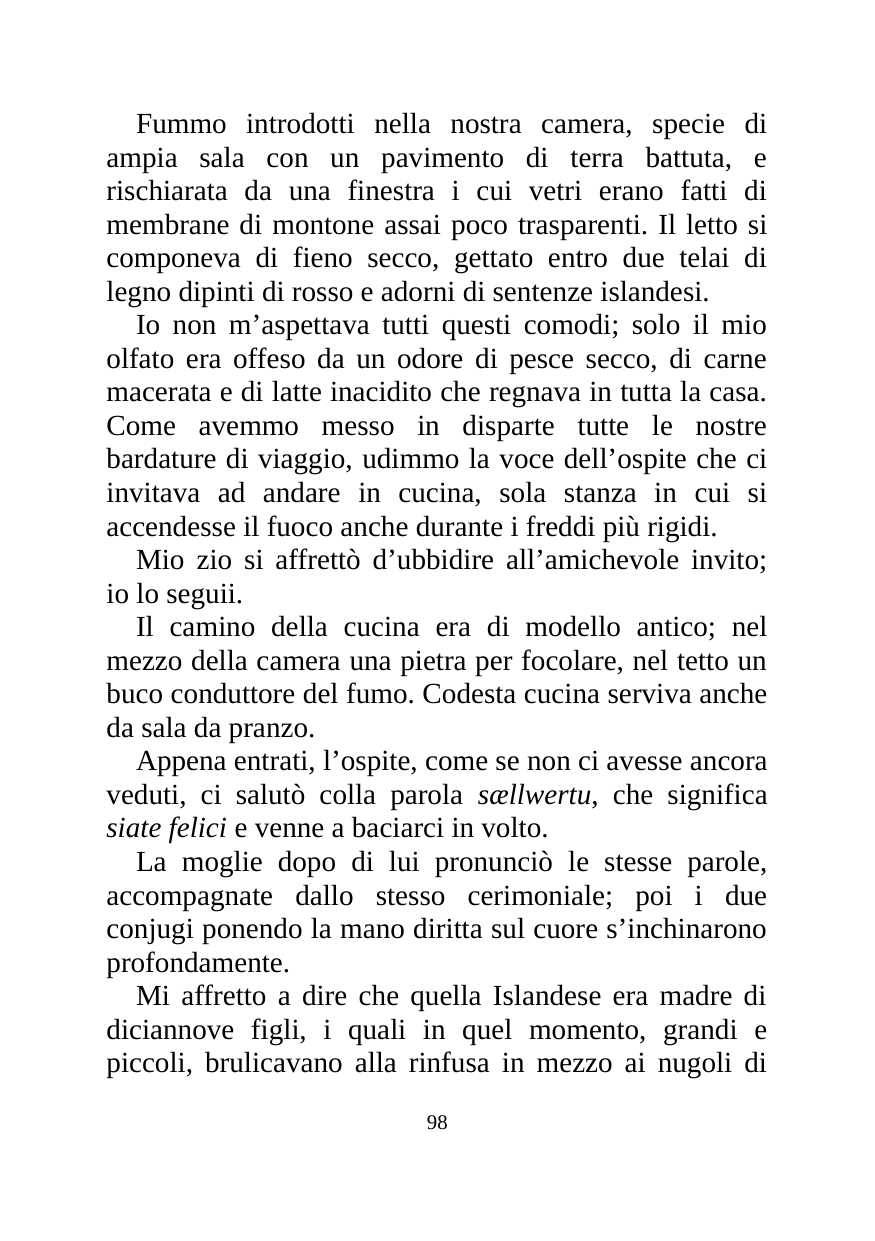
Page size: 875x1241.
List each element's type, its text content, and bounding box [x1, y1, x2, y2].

text La moglie dopo di lui pronunciò le stesse parole, accompagnate dallo stesso cerimoniale; poi i due conjugi ponendo la mano diritta sul cuore s’inchinarono profondamente. [106, 844, 768, 978]
text Mio zio si affrettò d’ubbidire all’amichevole invito; io lo seguii. [106, 542, 768, 609]
text Fummo introdotti nella nostra camera, specie di ampia sala con un pavimento di terra battuta, e rischiarata da una finestra i cui vetri erano fatti di membrane di montone assai poco trasparenti. Il letto si componeva di fieno secco, gettato entro due telai di legno dipinti di rosso e adorni di sentenze islandesi. [106, 106, 768, 307]
text Io non m’aspettava tutti questi comodi; solo il mio olfato era offeso da un odore di pesce secco, di carne macerata e di latte inacidito che regnava in tutta la casa. Come avemmo messo in disparte tutte le nostre bardature di viaggio, udimmo la voce dell’ospite che ci invitava ad andare in cucina, sola stanza in cui si accendesse il fuoco anche durante i freddi più rigidi. [106, 307, 768, 542]
text Mi affretto a dire che quella Islandese era madre di diciannove figli, i quali in quel momento, grandi e piccoli, brulicavano alla rinfusa in mezzo ai nugoli di [106, 978, 768, 1079]
text Appena entrati, l’ospite, come se non ci avesse ancora veduti, ci salutò colla parola sællwertu, che significa siate felici e venne a baciarci in volto. [106, 743, 768, 844]
text Il camino della cucina era di modello antico; nel mezzo della camera una pietra per focolare, nel tetto un buco conduttore del fumo. Codesta cucina serviva anche da sala da pranzo. [106, 609, 768, 743]
